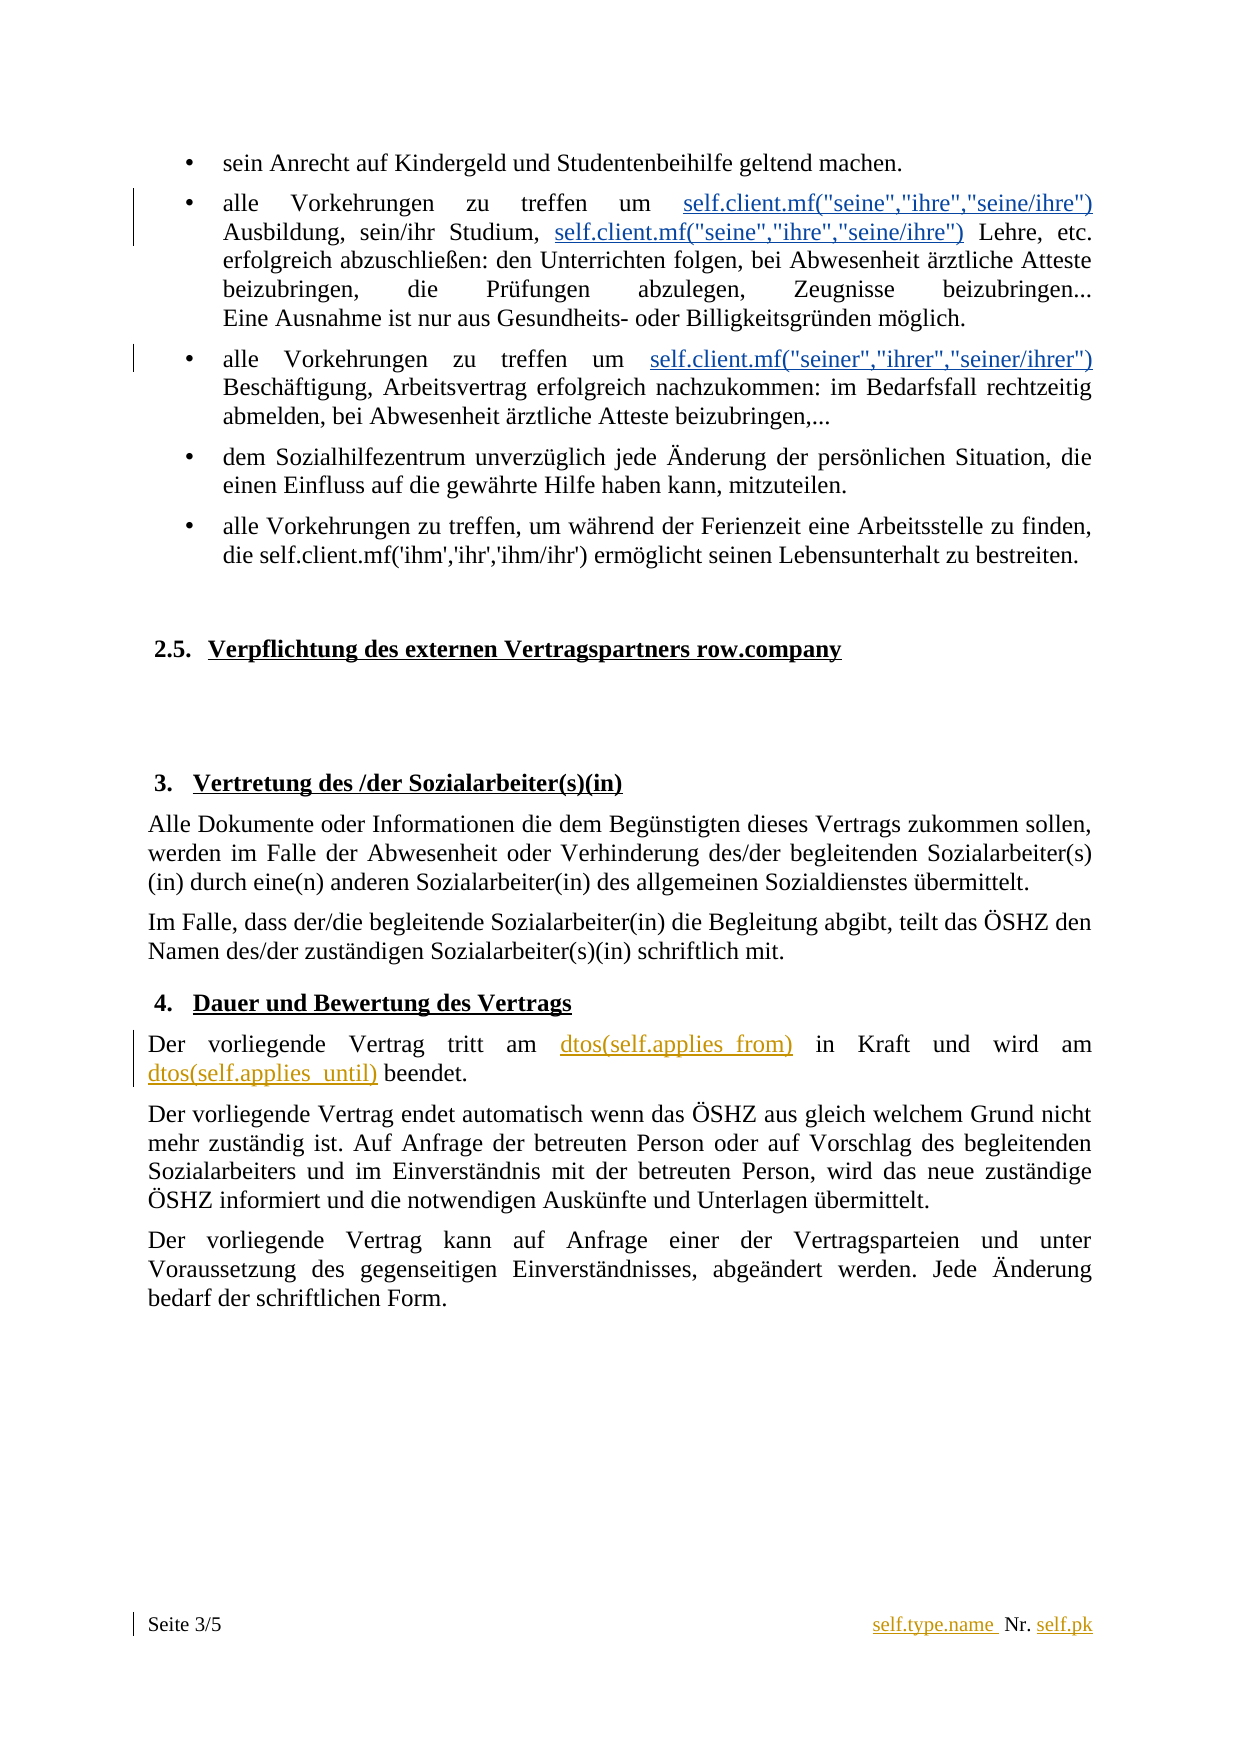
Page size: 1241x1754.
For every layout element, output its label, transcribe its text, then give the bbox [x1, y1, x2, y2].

text Der vorliegende Vertrag kann auf Anfrage einer der Vertragsparteien und unter Voraussetzung des gegenseitigen Einverständnisses, abgeändert werden. Jede Änderung bedarf der schriftlichen Form. [148, 1226, 1093, 1312]
list alle Vorkehrungen zu treffen, um während der Ferienzeit eine Arbeitsstelle zu finden, die self.client.mf('ihm','ihr','ihm/ihr') ermöglicht seinen Lebensunterhalt zu bestreiten. [185, 511, 1093, 568]
subtitle Dauer und Bewertung des Vertrags [148, 988, 1093, 1017]
list dem Sozialhilfezentrum unverzüglich jede Änderung der persönlichen Situation, die einen Einfluss auf die gewährte Hilfe haben kann, mitzuteilen. [185, 442, 1093, 499]
text Alle Dokumente oder Informationen die dem Begünstigten dieses Vertrags zukommen sollen, werden im Falle der Abwesenheit oder Verhinderung des/der begleitenden Sozialarbeiter(s)(in) durch eine(n) anderen Sozialarbeiter(in) des allgemeinen Sozialdienstes übermittelt. [148, 809, 1093, 896]
subtitle Verpflichtung des externen Vertragspartners row.company [148, 634, 1093, 663]
text Im Falle, dass der/die begleitende Sozialarbeiter(in) die Begleitung abgibt, teilt das ÖSHZ den Namen des/der zuständigen Sozialarbeiter(s)(in) schriftlich mit. [148, 907, 1093, 965]
subtitle Vertretung des /der Sozialarbeiter(s)(in) [148, 768, 1093, 797]
list alle Vorkehrungen zu treffen um self.client.mf("seiner","ihrer","seiner/ihrer") Beschäftigung, Arbeitsvertrag erfolgreich nachzukommen: im Bedarfsfall rechtzeitig abmelden, bei Abwesenheit ärztliche Atteste beizubringen,... [185, 344, 1093, 430]
text Der vorliegende Vertrag endet automatisch wenn das ÖSHZ aus gleich welchem Grund nicht mehr zuständig ist. Auf Anfrage der betreuten Person oder auf Vorschlag des begleitenden Sozialarbeiters und im Einverständnis mit der betreuten Person, wird das neue zuständige ÖSHZ informiert und die notwendigen Auskünfte und Unterlagen übermittelt. [148, 1099, 1093, 1214]
list sein Anrecht auf Kindergeld und Studentenbeihilfe geltend machen. [185, 148, 1093, 176]
list alle Vorkehrungen zu treffen um self.client.mf("seine","ihre","seine/ihre") Ausbildung, sein/ihr Studium, self.client.mf("seine","ihre","seine/ihre") Lehre, etc. erfolgreich abzuschließen: den Unterrichten folgen, bei Abwesenheit ärztliche Atteste beizubringen, die Prüfungen abzulegen, Zeugnisse beizubringen... Eine Ausnahme ist nur aus Gesundheits- oder Billigkeitsgründen möglich. [185, 188, 1093, 332]
text Der vorliegende Vertrag tritt am dtos(self.applies_from) in Kraft und wird am dtos(self.applies_until) beendet. [148, 1029, 1093, 1087]
